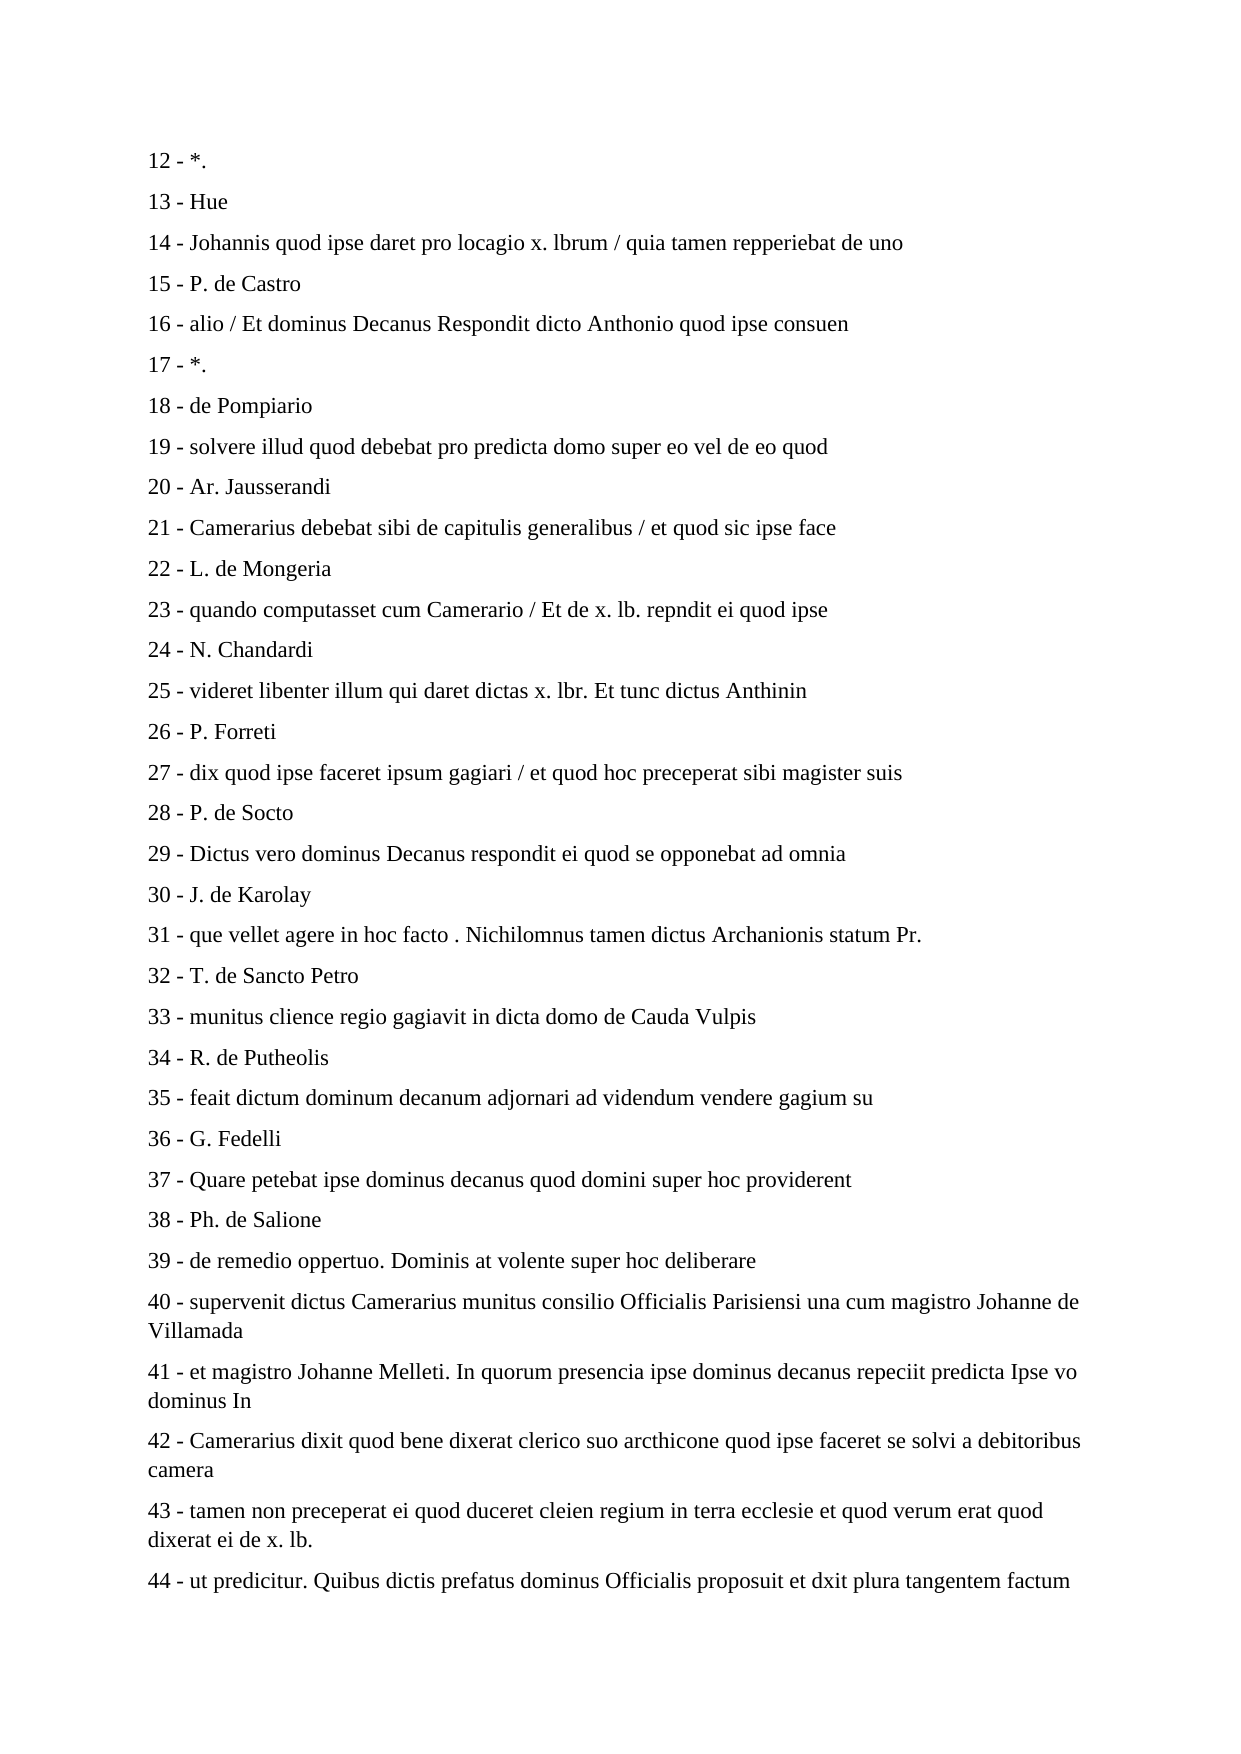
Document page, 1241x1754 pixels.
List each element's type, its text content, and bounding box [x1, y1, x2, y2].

text 33 - munitus clience regio gagiavit in dicta domo de Cauda Vulpis [148, 1003, 1093, 1029]
text 21 - Camerarius debebat sibi de capitulis generalibus / et quod sic ipse face [148, 514, 1093, 541]
text 19 - solvere illud quod debebat pro predicta domo super eo vel de eo quod [148, 433, 1093, 459]
text 15 - P. de Castro [148, 270, 1093, 296]
text 29 - Dictus vero dominus Decanus respondit ei quod se opponebat ad omnia [148, 840, 1093, 866]
text 28 - P. de Socto [148, 799, 1093, 826]
text 22 - L. de Mongeria [148, 555, 1093, 581]
text 37 - Quare petebat ipse dominus decanus quod domini super hoc providerent [148, 1166, 1093, 1192]
text 24 - N. Chandardi [148, 636, 1093, 663]
text 14 - Johannis quod ipse daret pro locagio x. lbrum / quia tamen repperiebat de uno [148, 229, 1093, 255]
text 42 - Camerarius dixit quod bene dixerat clerico suo arcthicone quod ipse faceret se solvi a debitoribus camera [148, 1427, 1093, 1483]
text 25 - videret libenter illum qui daret dictas x. lbr. Et tunc dictus Anthinin [148, 677, 1093, 703]
text 30 - J. de Karolay [148, 881, 1093, 907]
text 44 - ut predicitur. Quibus dictis prefatus dominus Officialis proposuit et dxit plura tangentem factum [148, 1567, 1093, 1593]
text 31 - que vellet agere in hoc facto . Nichilomnus tamen dictus Archanionis statum Pr. [148, 921, 1093, 948]
text 39 - de remedio oppertuo. Dominis at volente super hoc deliberare [148, 1247, 1093, 1274]
text 20 - Ar. Jausserandi [148, 473, 1093, 500]
text 35 - feait dictum dominum decanum adjornari ad videndum vendere gagium su [148, 1084, 1093, 1111]
text 36 - G. Fedelli [148, 1125, 1093, 1151]
text 26 - P. Forreti [148, 718, 1093, 744]
text 16 - alio / Et dominus Decanus Respondit dicto Anthonio quod ipse consuen [148, 311, 1093, 337]
text 27 - dix quod ipse faceret ipsum gagiari / et quod hoc preceperat sibi magister suis [148, 758, 1093, 785]
text 40 - supervenit dictus Camerarius munitus consilio Officialis Parisiensi una cum magistro Johanne de Villamada [148, 1288, 1093, 1343]
text 18 - de Pompiario [148, 392, 1093, 418]
text 41 - et magistro Johanne Melleti. In quorum presencia ipse dominus decanus repeciit predicta Ipse vo dominus In [148, 1358, 1093, 1413]
text 13 - Hue [148, 188, 1093, 215]
text 32 - T. de Sancto Petro [148, 962, 1093, 988]
text 23 - quando computasset cum Camerario / Et de x. lb. repndit ei quod ipse [148, 596, 1093, 622]
text 12 - *. [148, 148, 1093, 174]
text 38 - Ph. de Salione [148, 1207, 1093, 1233]
text 17 - *. [148, 351, 1093, 378]
text 34 - R. de Putheolis [148, 1044, 1093, 1070]
text 43 - tamen non preceperat ei quod duceret cleien regium in terra ecclesie et quod verum erat quod dixerat ei de x. lb. [148, 1497, 1093, 1552]
